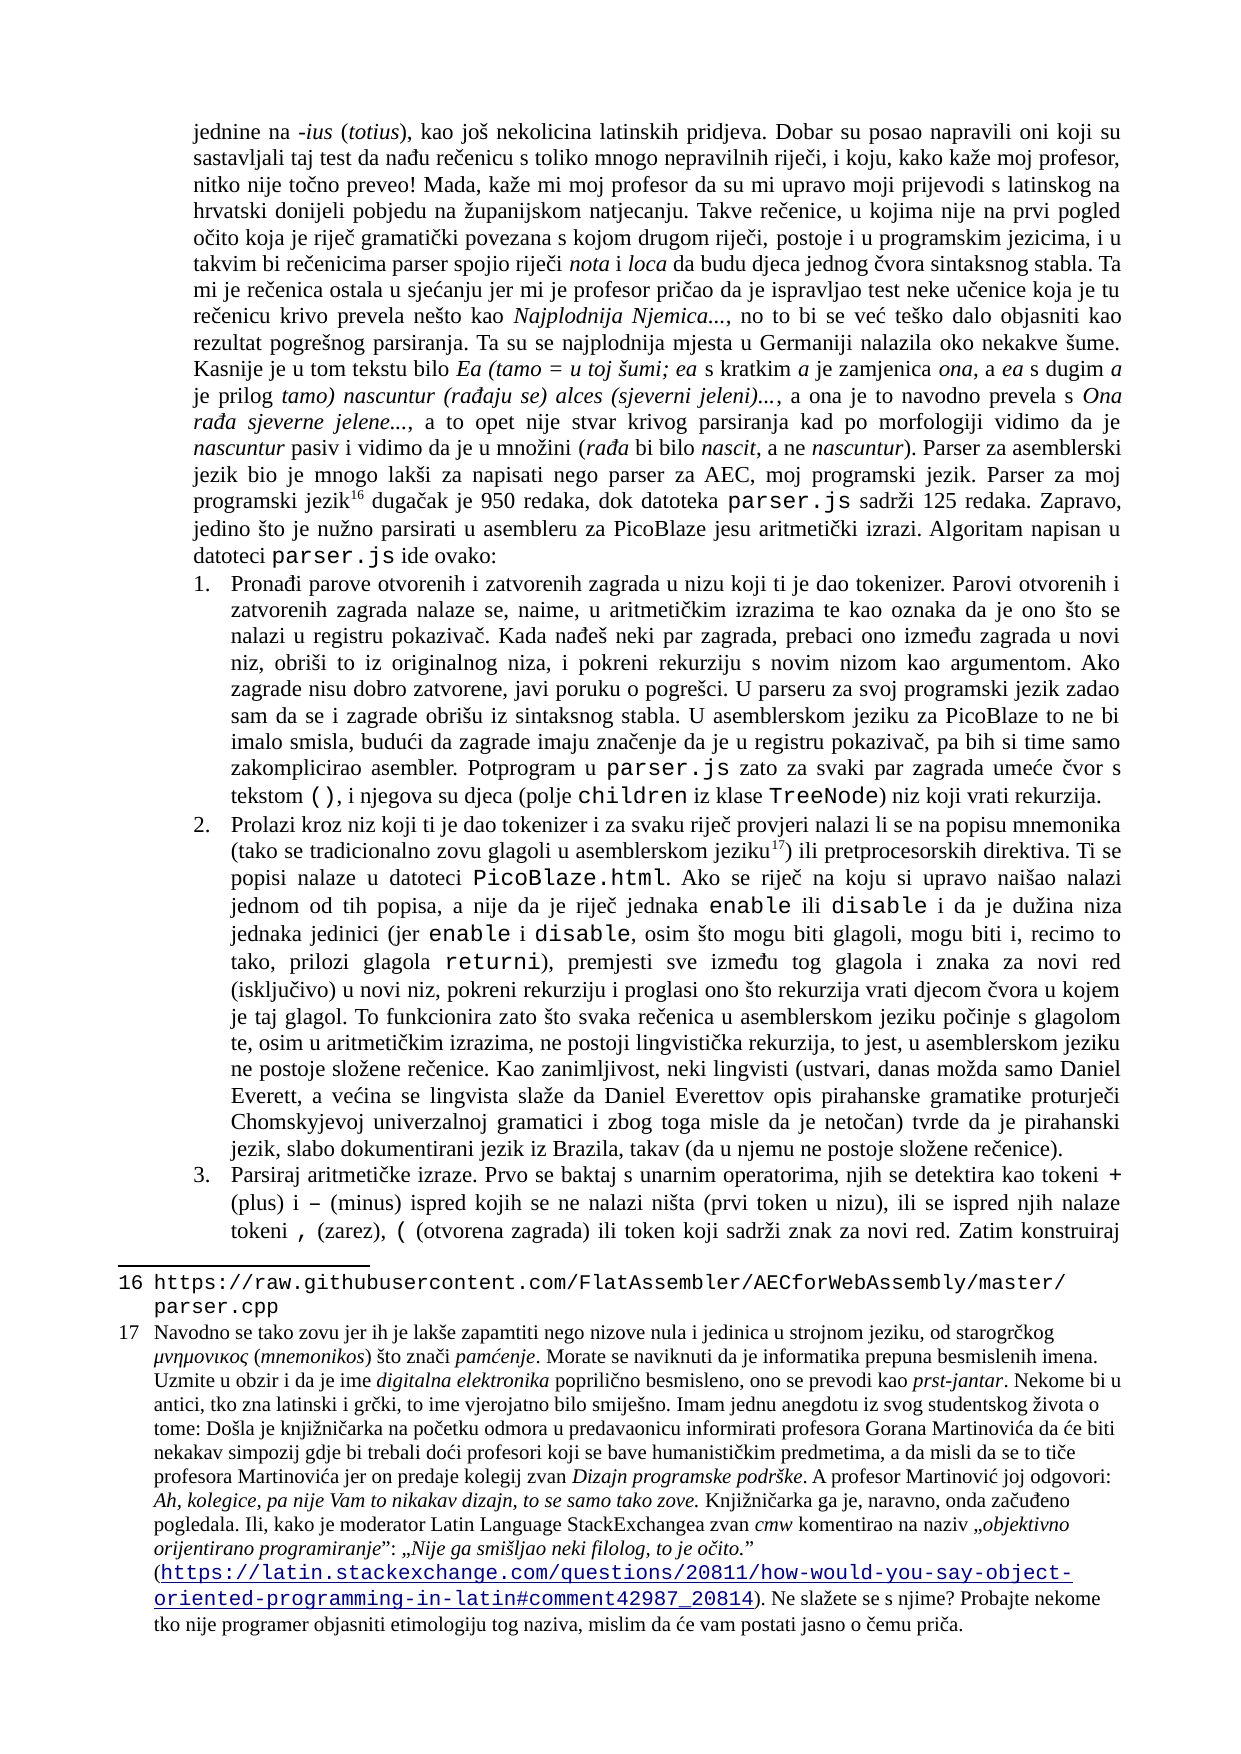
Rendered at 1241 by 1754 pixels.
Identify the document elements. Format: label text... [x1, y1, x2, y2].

list jednine na -ius (totius), kao još nekolicina latinskih pridjeva. Dobar su posao napravili oni koji su sastavljali taj test da nađu rečenicu s toliko mnogo nepravilnih riječi, i koju, kako kaže moj profesor, nitko nije točno preveo! Mada, kaže mi moj profesor da su mi upravo moji prijevodi s latinskog na hrvatski donijeli pobjedu na županijskom natjecanju. Takve rečenice, u kojima nije na prvi pogled očito koja je riječ gramatički povezana s kojom drugom riječi, postoje i u programskim jezicima, i u takvim bi rečenicima parser spojio riječi nota i loca da budu djeca jednog čvora sintaksnog stabla. Ta mi je rečenica ostala u sjećanju jer mi je profesor pričao da je ispravljao test neke učenice koja je tu rečenicu krivo prevela nešto kao Najplodnija Njemica..., no to bi se već teško dalo objasniti kao rezultat pogrešnog parsiranja. Ta su se najplodnija mjesta u Germaniji nalazila oko nekakve šume. Kasnije je u tom tekstu bilo Ea (tamo = u toj šumi; ea s kratkim a je zamjenica ona, a ea s dugim a je prilog tamo) nascuntur (rađaju se) alces (sjeverni jeleni)..., a ona je to navodno prevela s Ona rađa sjeverne jelene..., a to opet nije stvar krivog parsiranja kad po morfologiji vidimo da je nascuntur pasiv i vidimo da je u množini (rađa bi bilo nascit, a ne nascuntur). Parser za asemblerski jezik bio je mnogo lakši za napisati nego parser za AEC, moj programski jezik. Parser za moj programski jezik dugačak je 950 redaka, dok datoteka parser.js sadrži 125 redaka. Zapravo, jedino što je nužno parsirati u asembleru za PicoBlaze jesu aritmetički izrazi. Algoritam napisan u datoteci parser.js ide ovako: [156, 118, 1122, 570]
list Pronađi parove otvorenih i zatvorenih zagrada u nizu koji ti je dao tokenizer. Parovi otvorenih i zatvorenih zagrada nalaze se, naime, u aritmetičkim izrazima te kao oznaka da je ono što se nalazi u registru pokazivač. Kada nađeš neki par zagrada, prebaci ono između zagrada u novi niz, obriši to iz originalnog niza, i pokreni rekurziju s novim nizom kao argumentom. Ako zagrade nisu dobro zatvorene, javi poruku o pogrešci. U parseru za svoj programski jezik zadao sam da se i zagrade obrišu iz sintaksnog stabla. U asemblerskom jeziku za PicoBlaze to ne bi imalo smisla, budući da zagrade imaju značenje da je u registru pokazivač, pa bih si time samo zakomplicirao asembler. Potprogram u parser.js zato za svaki par zagrada umeće čvor s tekstom (), i njegova su djeca (polje children iz klase TreeNode) niz koji vrati rekurzija. [193, 570, 1122, 811]
list Prolazi kroz niz koji ti je dao tokenizer i za svaku riječ provjeri nalazi li se na popisu mnemonika (tako se tradicionalno zovu glagoli u asemblerskom jeziku) ili pretprocesorskih direktiva. Ti se popisi nalaze u datoteci PicoBlaze.html. Ako se riječ na koju si upravo naišao nalazi jednom od tih popisa, a nije da je riječ jednaka enable ili disable i da je dužina niza jednaka jedinici (jer enable i disable, osim što mogu biti glagoli, mogu biti i, recimo to tako, prilozi glagola returni), premjesti sve između tog glagola i znaka za novi red (isključivo) u novi niz, pokreni rekurziju i proglasi ono što rekurzija vrati djecom čvora u kojem je taj glagol. To funkcionira zato što svaka rečenica u asemblerskom jeziku počinje s glagolom te, osim u aritmetičkim izrazima, ne postoji lingvistička rekurzija, to jest, u asemblerskom jeziku ne postoje složene rečenice. Kao zanimljivost, neki lingvisti (ustvari, danas možda samo Daniel Everett, a većina se lingvista slaže da Daniel Everettov opis pirahanske gramatike proturječi Chomskyjevoj univerzalnoj gramatici i zbog toga misle da je netočan) tvrde da je pirahanski jezik, slabo dokumentirani jezik iz Brazila, takav (da u njemu ne postoje složene rečenice). [193, 811, 1122, 1161]
list Navodno se tako zovu jer ih je lakše zapamtiti nego nizove nula i jedinica u strojnom jeziku, od starogrčkog μνημονικος (mnemonikos) što znači pamćenje. Morate se naviknuti da je informatika prepuna besmislenih imena. Uzmite u obzir i da je ime digitalna elektronika poprilično besmisleno, ono se prevodi kao prst-jantar. Nekome bi u antici, tko zna latinski i grčki, to ime vjerojatno bilo smiješno. Imam jednu anegdotu iz svog studentskog života o tome: Došla je knjižničarka na početku odmora u predavaonicu informirati profesora Gorana Martinovića da će biti nekakav simpozij gdje bi trebali doći profesori koji se bave humanističkim predmetima, a da misli da se to tiče profesora Martinovića jer on predaje kolegij zvan Dizajn programske podrške. A profesor Martinović joj odgovori: Ah, kolegice, pa nije Vam to nikakav dizajn, to se samo tako zove. Knjižničarka ga je, naravno, onda začuđeno pogledala. Ili, kako je moderator Latin Language StackExchangea zvan cmw komentirao na naziv „objektivno orijentirano programiranje”: „Nije ga smišljao neki filolog, to je očito.” (https://latin.stackexchange.com/questions/20811/how-would-you-say-object-oriented-programming-in-latin#comment42987_20814). Ne slažete se s njime? Probajte nekome tko nije programer objasniti etimologiju tog naziva, mislim da će vam postati jasno o čemu priča. [118, 1320, 1122, 1636]
list Parsiraj aritmetičke izraze. Prvo se baktaj s unarnim operatorima, njih se detektira kao tokeni + (plus) i – (minus) ispred kojih se ne nalazi ništa (prvi token u nizu), ili se ispred njih nalaze tokeni , (zarez), ( (otvorena zagrada) ili token koji sadrži znak za novi red. Zatim konstruiraj [193, 1161, 1122, 1246]
list https://raw.githubusercontent.com/FlatAssembler/AECforWebAssembly/master/parser.cpp [118, 1272, 1122, 1320]
